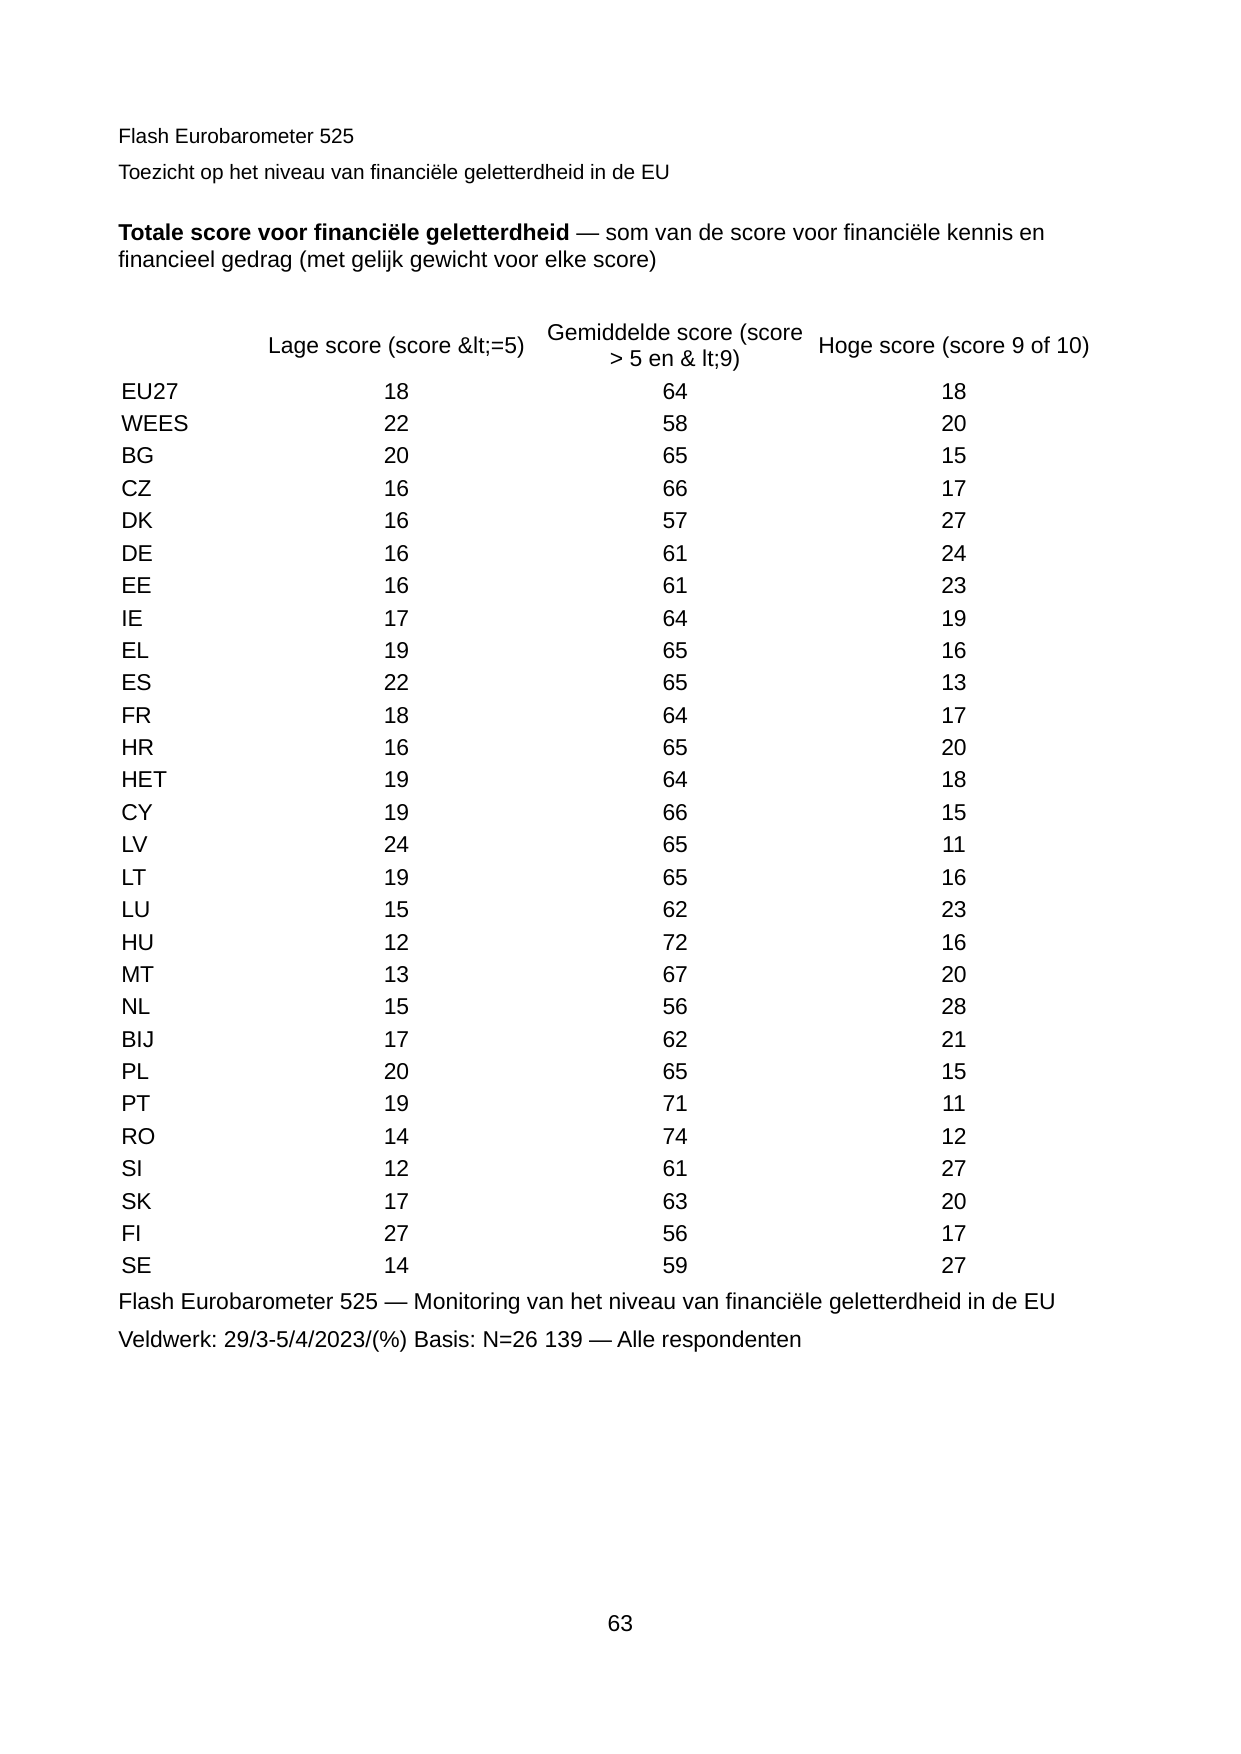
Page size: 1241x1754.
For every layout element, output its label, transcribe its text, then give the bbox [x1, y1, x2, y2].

table_header Lage score (score &lt;=5) [257, 316, 536, 375]
table_cell 28 [814, 990, 1093, 1023]
table_cell EE [118, 569, 257, 601]
table_cell 64 [536, 375, 814, 407]
table_cell 62 [536, 893, 814, 925]
table_cell 72 [536, 925, 814, 958]
table_cell 19 [257, 861, 536, 893]
table_cell 16 [257, 569, 536, 601]
table_cell 15 [814, 440, 1093, 472]
table_cell BIJ [118, 1023, 257, 1055]
table_cell 56 [536, 1217, 814, 1249]
table_cell 17 [814, 472, 1093, 504]
table_cell 16 [257, 472, 536, 504]
table_cell 15 [257, 990, 536, 1023]
table_cell WEES [118, 407, 257, 439]
table_cell NL [118, 990, 257, 1023]
table_header Gemiddelde score (score > 5 en & lt;9) [536, 316, 814, 375]
table_cell ES [118, 666, 257, 699]
table_cell SI [118, 1152, 257, 1184]
table_cell 22 [257, 666, 536, 699]
table_cell 11 [814, 1088, 1093, 1120]
table_cell 64 [536, 699, 814, 731]
table_cell 19 [257, 764, 536, 796]
table_cell 61 [536, 1152, 814, 1184]
table_cell 14 [257, 1120, 536, 1152]
table_cell 18 [814, 375, 1093, 407]
table_cell 57 [536, 504, 814, 537]
table_cell 16 [257, 537, 536, 569]
table_cell 20 [814, 958, 1093, 990]
table_cell 62 [536, 1023, 814, 1055]
table_cell HR [118, 731, 257, 763]
table_cell SE [118, 1249, 257, 1282]
table_cell 16 [814, 634, 1093, 666]
table_cell 18 [257, 699, 536, 731]
table_cell 11 [814, 828, 1093, 861]
table_cell 15 [814, 796, 1093, 828]
table_cell 13 [257, 958, 536, 990]
table_header [118, 316, 257, 375]
table_cell 16 [814, 925, 1093, 958]
table_cell DE [118, 537, 257, 569]
table_cell 12 [814, 1120, 1093, 1152]
table_cell 20 [257, 1055, 536, 1087]
table_cell 65 [536, 634, 814, 666]
table_cell 17 [814, 1217, 1093, 1249]
table_cell 61 [536, 537, 814, 569]
table_header Hoge score (score 9 of 10) [814, 316, 1093, 375]
table_cell 16 [814, 861, 1093, 893]
text Totale score voor financiële geletterdheid — som van de score voor financiële kennis en financieel gedrag (met gelijk gewicht voor elke score) [118, 219, 1122, 272]
table_cell 27 [814, 1152, 1093, 1184]
table_cell 15 [257, 893, 536, 925]
table_cell SK [118, 1185, 257, 1217]
table_cell CZ [118, 472, 257, 504]
table_cell FR [118, 699, 257, 731]
table_cell 64 [536, 601, 814, 634]
table_cell 27 [814, 504, 1093, 537]
table_cell HU [118, 925, 257, 958]
table_cell LV [118, 828, 257, 861]
table_cell EU27 [118, 375, 257, 407]
table_cell 59 [536, 1249, 814, 1282]
table_cell 61 [536, 569, 814, 601]
table_cell 16 [257, 731, 536, 763]
table_cell 14 [257, 1249, 536, 1282]
table_cell LU [118, 893, 257, 925]
table_cell 19 [257, 634, 536, 666]
table_cell 65 [536, 440, 814, 472]
table_cell 65 [536, 666, 814, 699]
table_cell 65 [536, 1055, 814, 1087]
table_cell CY [118, 796, 257, 828]
table_cell 17 [814, 699, 1093, 731]
table_cell 65 [536, 861, 814, 893]
table_cell 17 [257, 1185, 536, 1217]
table_cell 20 [814, 407, 1093, 439]
table_cell PL [118, 1055, 257, 1087]
table_cell 71 [536, 1088, 814, 1120]
text Flash Eurobarometer 525 — Monitoring van het niveau van financiële geletterdheid in de EU [118, 1288, 1122, 1314]
table_cell HET [118, 764, 257, 796]
table_cell 16 [257, 504, 536, 537]
table_cell 17 [257, 1023, 536, 1055]
table_cell 63 [536, 1185, 814, 1217]
table_cell 19 [814, 601, 1093, 634]
table_cell 22 [257, 407, 536, 439]
table_cell LT [118, 861, 257, 893]
table_cell 17 [257, 601, 536, 634]
text Veldwerk: 29/3-5/4/2023/(%) Basis: N=26 139 — Alle respondenten [118, 1326, 1122, 1352]
table_cell FI [118, 1217, 257, 1249]
table_cell 27 [257, 1217, 536, 1249]
table_cell 23 [814, 569, 1093, 601]
table_cell 12 [257, 1152, 536, 1184]
table_cell MT [118, 958, 257, 990]
table_cell 12 [257, 925, 536, 958]
table_cell DK [118, 504, 257, 537]
table_cell 56 [536, 990, 814, 1023]
table_cell IE [118, 601, 257, 634]
table_cell 74 [536, 1120, 814, 1152]
table_cell 67 [536, 958, 814, 990]
table_cell 23 [814, 893, 1093, 925]
table_cell 20 [814, 1185, 1093, 1217]
table_cell 66 [536, 796, 814, 828]
table_cell 66 [536, 472, 814, 504]
table_cell 58 [536, 407, 814, 439]
table_cell 20 [814, 731, 1093, 763]
table_cell 13 [814, 666, 1093, 699]
table_cell 65 [536, 731, 814, 763]
table_cell 24 [814, 537, 1093, 569]
table_cell RO [118, 1120, 257, 1152]
table_cell BG [118, 440, 257, 472]
table_cell 18 [814, 764, 1093, 796]
table_cell 19 [257, 1088, 536, 1120]
table_cell 15 [814, 1055, 1093, 1087]
table_cell EL [118, 634, 257, 666]
table_cell 65 [536, 828, 814, 861]
table_cell 20 [257, 440, 536, 472]
table_cell 18 [257, 375, 536, 407]
table_cell 19 [257, 796, 536, 828]
table_cell 64 [536, 764, 814, 796]
table_cell PT [118, 1088, 257, 1120]
table_cell 24 [257, 828, 536, 861]
table_cell 27 [814, 1249, 1093, 1282]
table_cell 21 [814, 1023, 1093, 1055]
